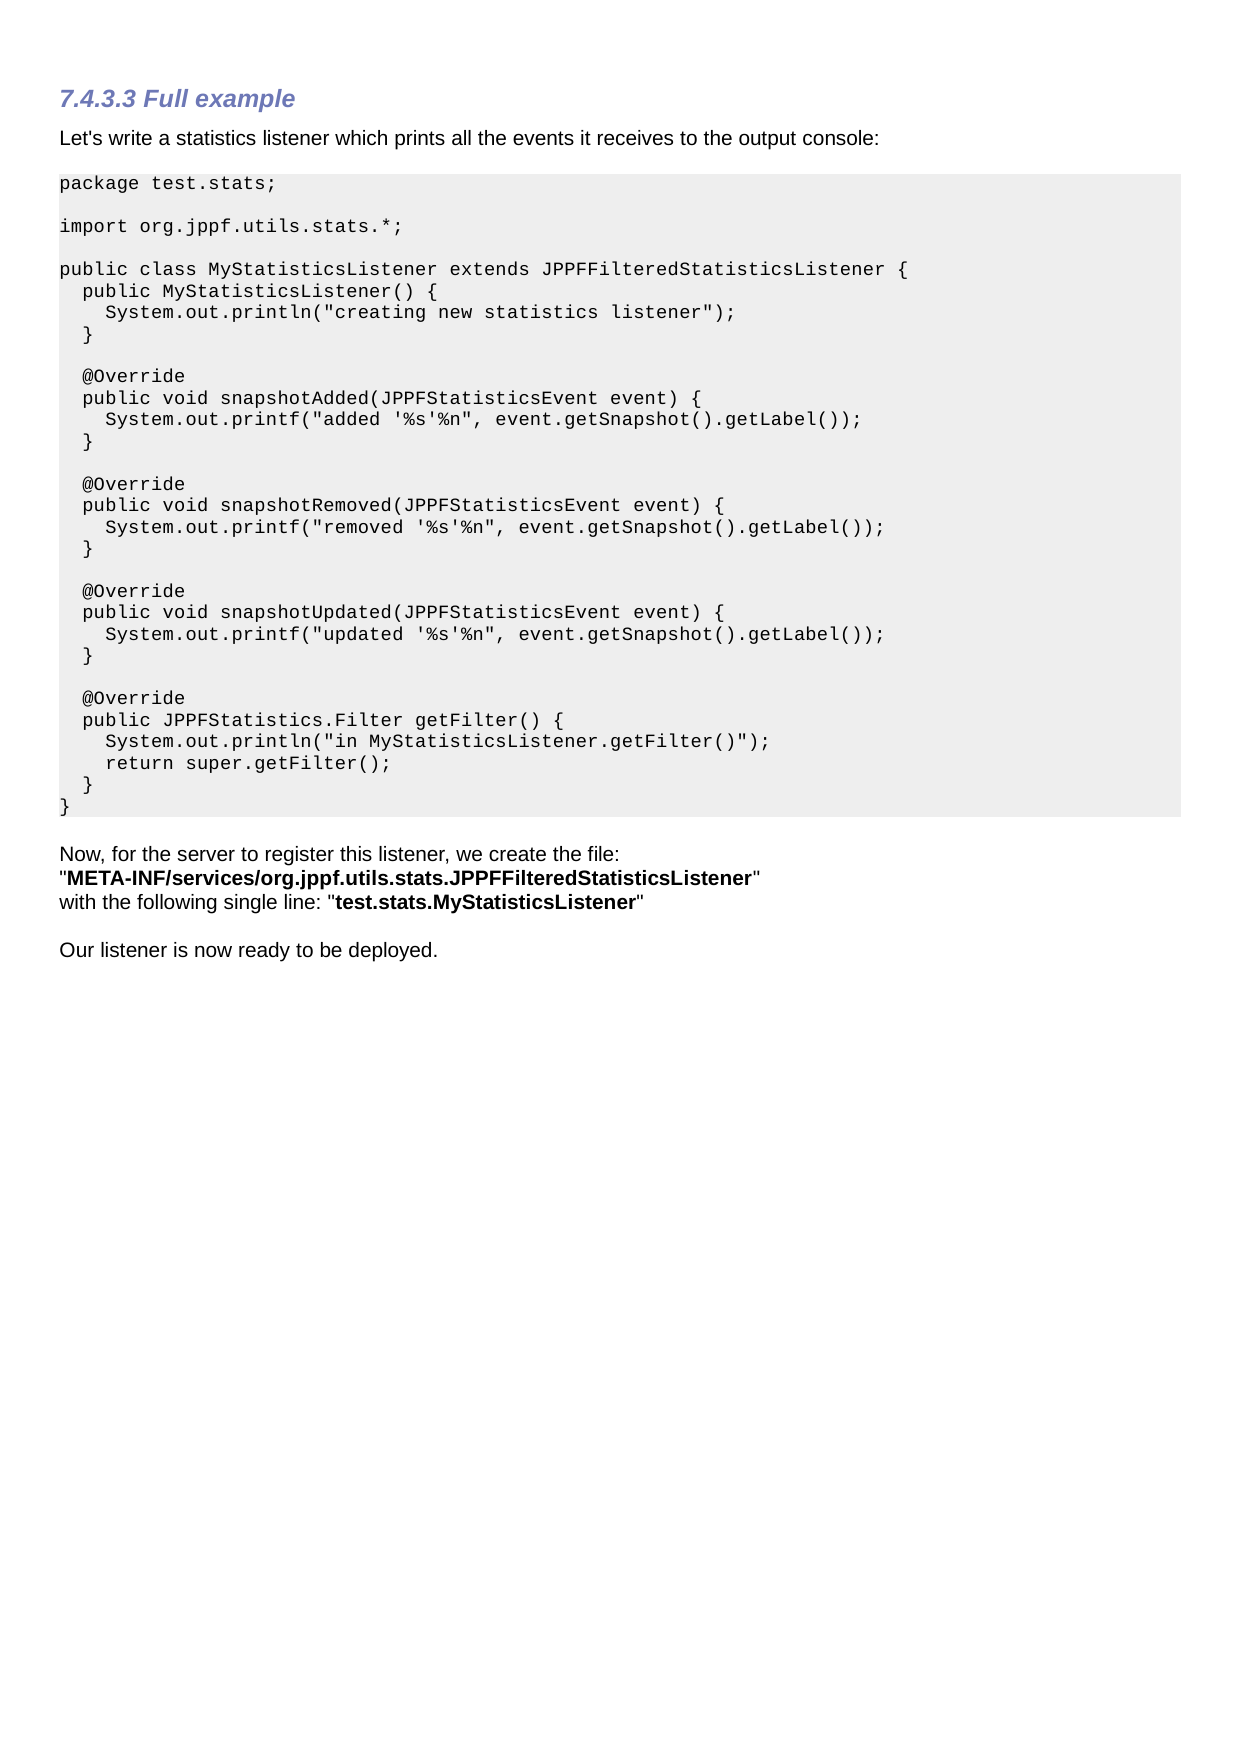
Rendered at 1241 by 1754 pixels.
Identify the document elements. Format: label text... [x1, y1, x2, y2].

text System.out.printf("updated '%s'%n", event.getSnapshot().getLabel()); [59, 624, 1181, 646]
text with the following single line: "test.stats.MyStatisticsListener" [59, 890, 1181, 914]
text Our listener is now ready to be deployed. [59, 938, 1181, 962]
text @Override [59, 581, 1181, 603]
text public void snapshotRemoved(JPPFStatisticsEvent event) { [59, 496, 1181, 517]
text } [59, 774, 1181, 796]
text } [59, 538, 1181, 560]
text public class MyStatisticsListener extends JPPFFilteredStatisticsListener { [59, 259, 1181, 281]
text public void snapshotUpdated(JPPFStatisticsEvent event) { [59, 603, 1181, 624]
text import org.jppf.utils.stats.*; [59, 217, 1181, 238]
text return super.getFilter(); [59, 753, 1181, 774]
text } [59, 324, 1181, 345]
text System.out.printf("added '%s'%n", event.getSnapshot().getLabel()); [59, 410, 1181, 431]
text public JPPFStatistics.Filter getFilter() { [59, 710, 1181, 732]
subtitle Full example [59, 84, 1181, 113]
text package test.stats; [59, 174, 1181, 195]
text } [59, 431, 1181, 453]
text @Override [59, 474, 1181, 496]
text Let's write a statistics listener which prints all the events it receives to the output console: [59, 126, 1181, 150]
text Now, for the server to register this listener, we create the file: [59, 842, 1181, 866]
text @Override [59, 367, 1181, 388]
text } [59, 796, 1181, 817]
text "META-INF/services/org.jppf.utils.stats.JPPFFilteredStatisticsListener" [59, 866, 1181, 890]
text System.out.println("creating new statistics listener"); [59, 302, 1181, 324]
text System.out.println("in MyStatisticsListener.getFilter()"); [59, 732, 1181, 753]
text public MyStatisticsListener() { [59, 281, 1181, 302]
text } [59, 646, 1181, 667]
text @Override [59, 689, 1181, 710]
text public void snapshotAdded(JPPFStatisticsEvent event) { [59, 388, 1181, 410]
text System.out.printf("removed '%s'%n", event.getSnapshot().getLabel()); [59, 517, 1181, 538]
